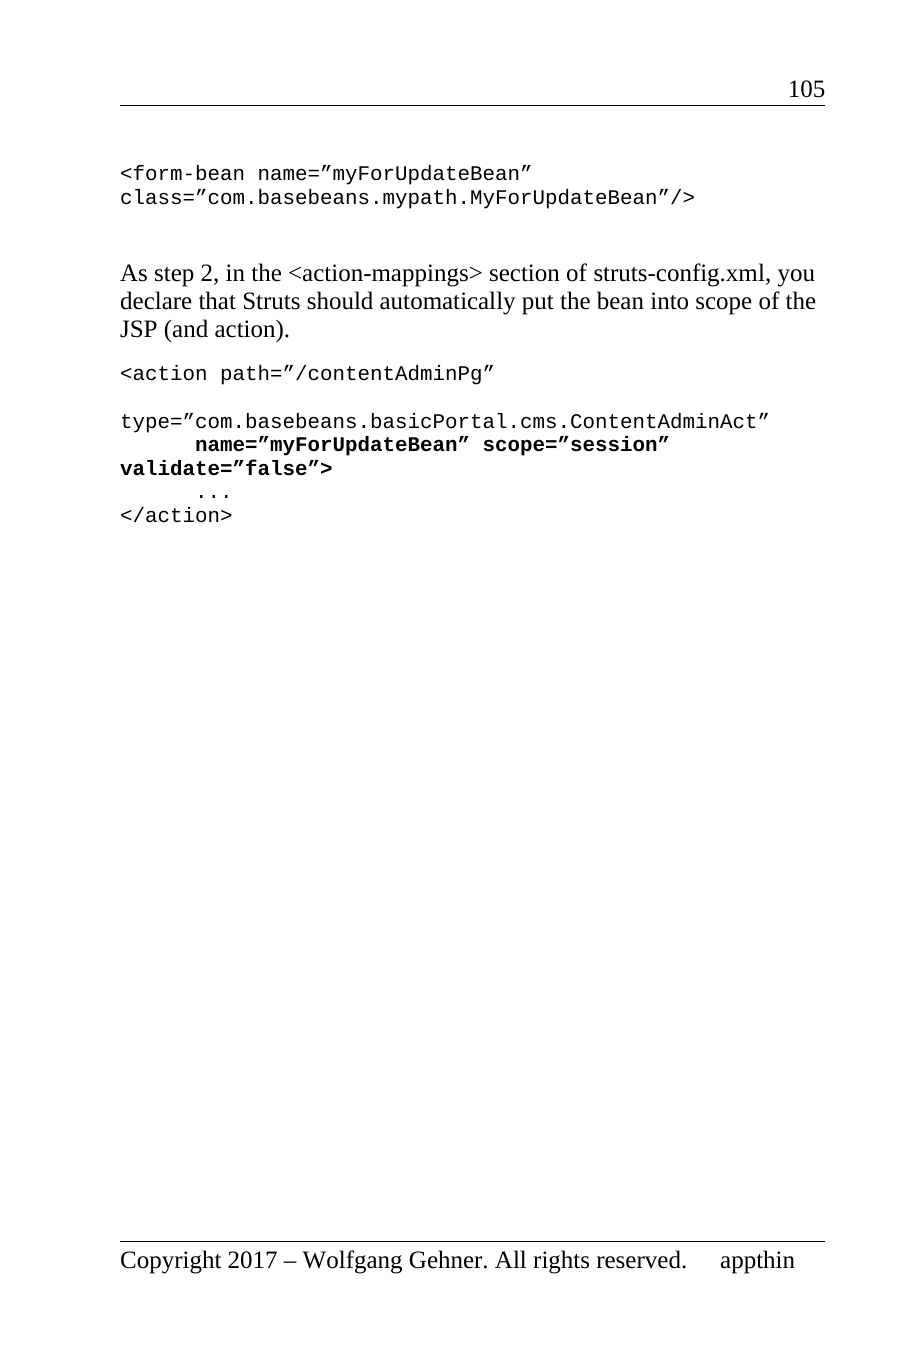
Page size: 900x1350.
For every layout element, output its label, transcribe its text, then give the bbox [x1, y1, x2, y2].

text As step 2, in the <action-mappings> section of struts-config.xml, you declare that Struts should automatically put the bean into scope of the JSP (and action). [120, 259, 825, 342]
text <form-bean name=”myForUpdateBean” class=”com.basebeans.mypath.MyForUpdateBean”/> [120, 163, 825, 234]
text <action path=”/contentAdminPg” type=”com.basebeans.basicPortal.cms.ContentAdminAct” name=”myForUpdateBean” scope=”session” validate=”false”> ... </action> [120, 363, 825, 529]
